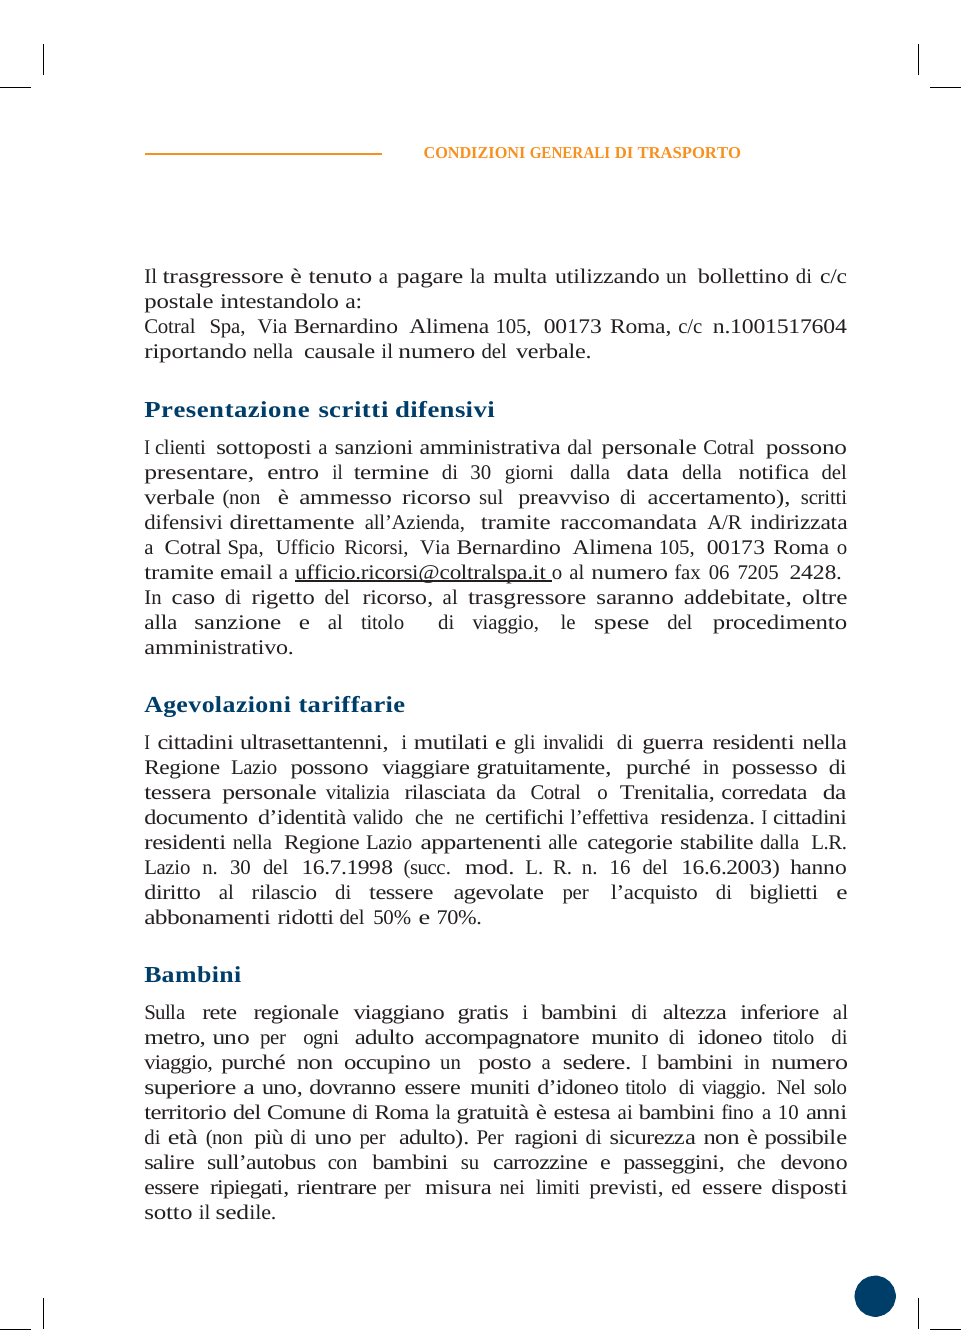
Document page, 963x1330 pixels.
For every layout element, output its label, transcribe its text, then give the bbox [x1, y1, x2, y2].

text Cotral Spa, Via Bernardino Alimena 105, 00173 Roma, c/c n.1001517604 riportando nella causale il numero del verbale. [144, 314, 847, 363]
text Il trasgressore è tenuto a pagare la multa utilizzando un bollettino di c/c postale intestandolo a: [144, 264, 847, 313]
text Sulla rete regionale viaggiano gratis i bambini di altezza inferiore al metro, uno per ogni adulto accompagnatore munito di idoneo titolo di viaggio, purché non occupino un posto a sedere. I bambini in numero superiore a uno, dovranno essere muniti d’idoneo titolo di viaggio. Nel solo territorio del Comune di Roma la gratuità è estesa ai bambini fino a 10 anni di età (non più di uno per adulto). Per ragioni di sicurezza non è possibile salire sull’autobus con bambini su carrozzine e passeggini, che devono essere ripiegati, rientrare per misura nei limiti previsti, ed essere disposti sotto il sedile. [144, 1000, 848, 1224]
text Bambini [144, 961, 249, 988]
text Agevolazioni tariffarie [144, 691, 415, 717]
text In caso di rigetto del ricorso, al trasgressore saranno addebitate, oltre alla sanzione e al titolo di viaggio, le spese del procedimento amministrativo. [144, 584, 847, 659]
text I cittadini ultrasettantenni, i mutilati e gli invalidi di guerra residenti nella Regione Lazio possono viaggiare gratuitamente, purché in possesso di tessera personale vitalizia rilasciata da Cotral o Trenitalia, corredata da documento d’identità valido che ne certifichi l’effettiva residenza. I cittadini residenti nella Regione Lazio appartenenti alle categorie stabilite dalla L.R. Lazio n. 30 del 16.7.1998 (succ. mod. L. R. n. 16 del 16.6.2003) hanno diritto al rilascio di tessere agevolate per l’acquisto di biglietti e abbonamenti ridotti del 50% e 70%. [144, 730, 847, 929]
text I clienti sottoposti a sanzioni amministrativa dal personale Cotral possono presentare, entro il termine di 30 giorni dalla data della notifica del verbale (non è ammesso ricorso sul preavviso di accertamento), scritti difensivi direttamente all’Azienda, tramite raccomandata A/R indirizzata a Cotral Spa, Ufficio Ricorsi, Via Bernardino Alimena 105, 00173 Roma o tramite email a ufficio.ricorsi@coltralspa.it o al numero fax 06 7205 2428. [144, 434, 847, 584]
text CONDIZIONI GENERALI DI TRASPORTO [423, 143, 963, 162]
text Presentazione scritti difensivi [144, 396, 505, 422]
